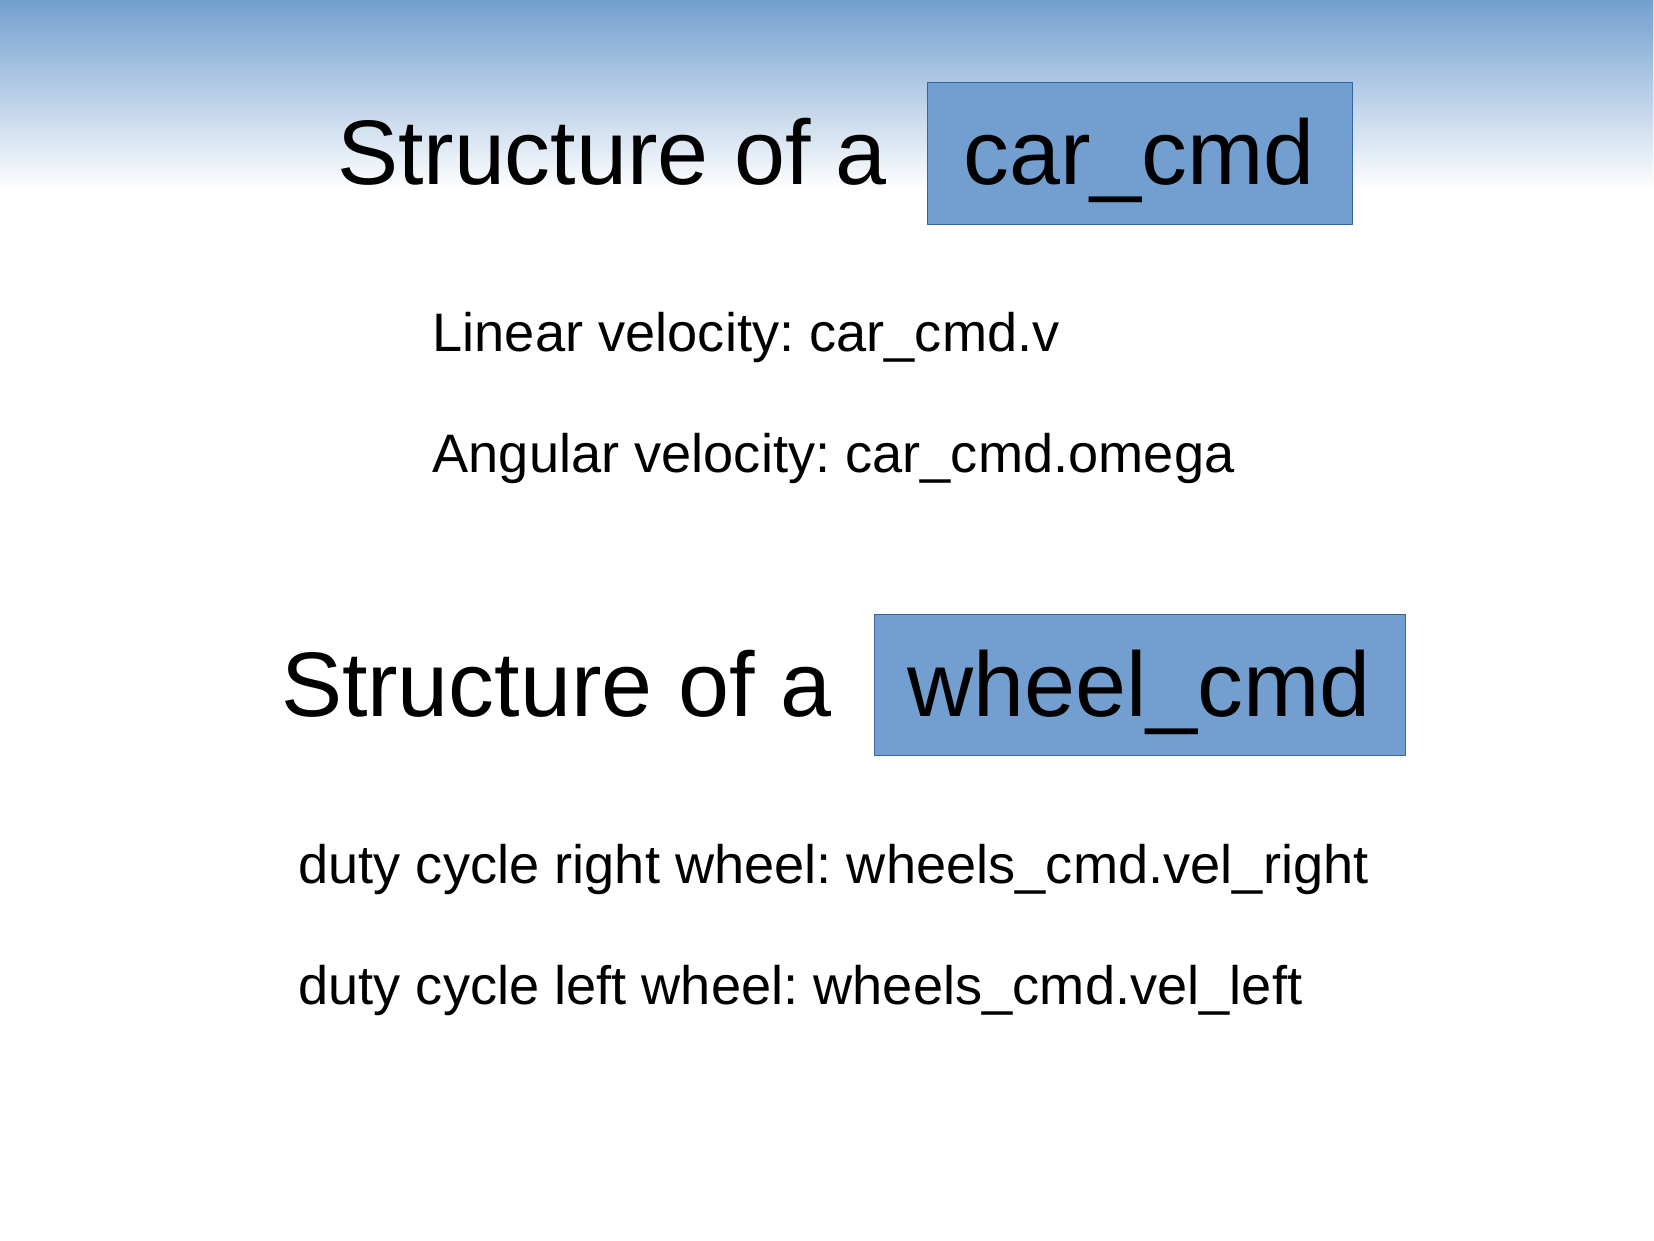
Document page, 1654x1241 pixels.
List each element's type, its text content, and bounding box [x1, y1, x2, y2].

text_box Linear velocity: car_cmd.v Angular velocity: car_cmd.omega [402, 295, 1251, 492]
text_box [0, 0, 1654, 189]
text_box duty cycle right wheel: wheels_cmd.vel_right duty cycle left wheel: wheels_cmd.vel_left [268, 826, 1385, 1024]
title Structure of a wheel_cmd [82, 580, 1571, 789]
title Structure of a car_cmd [82, 49, 1571, 257]
